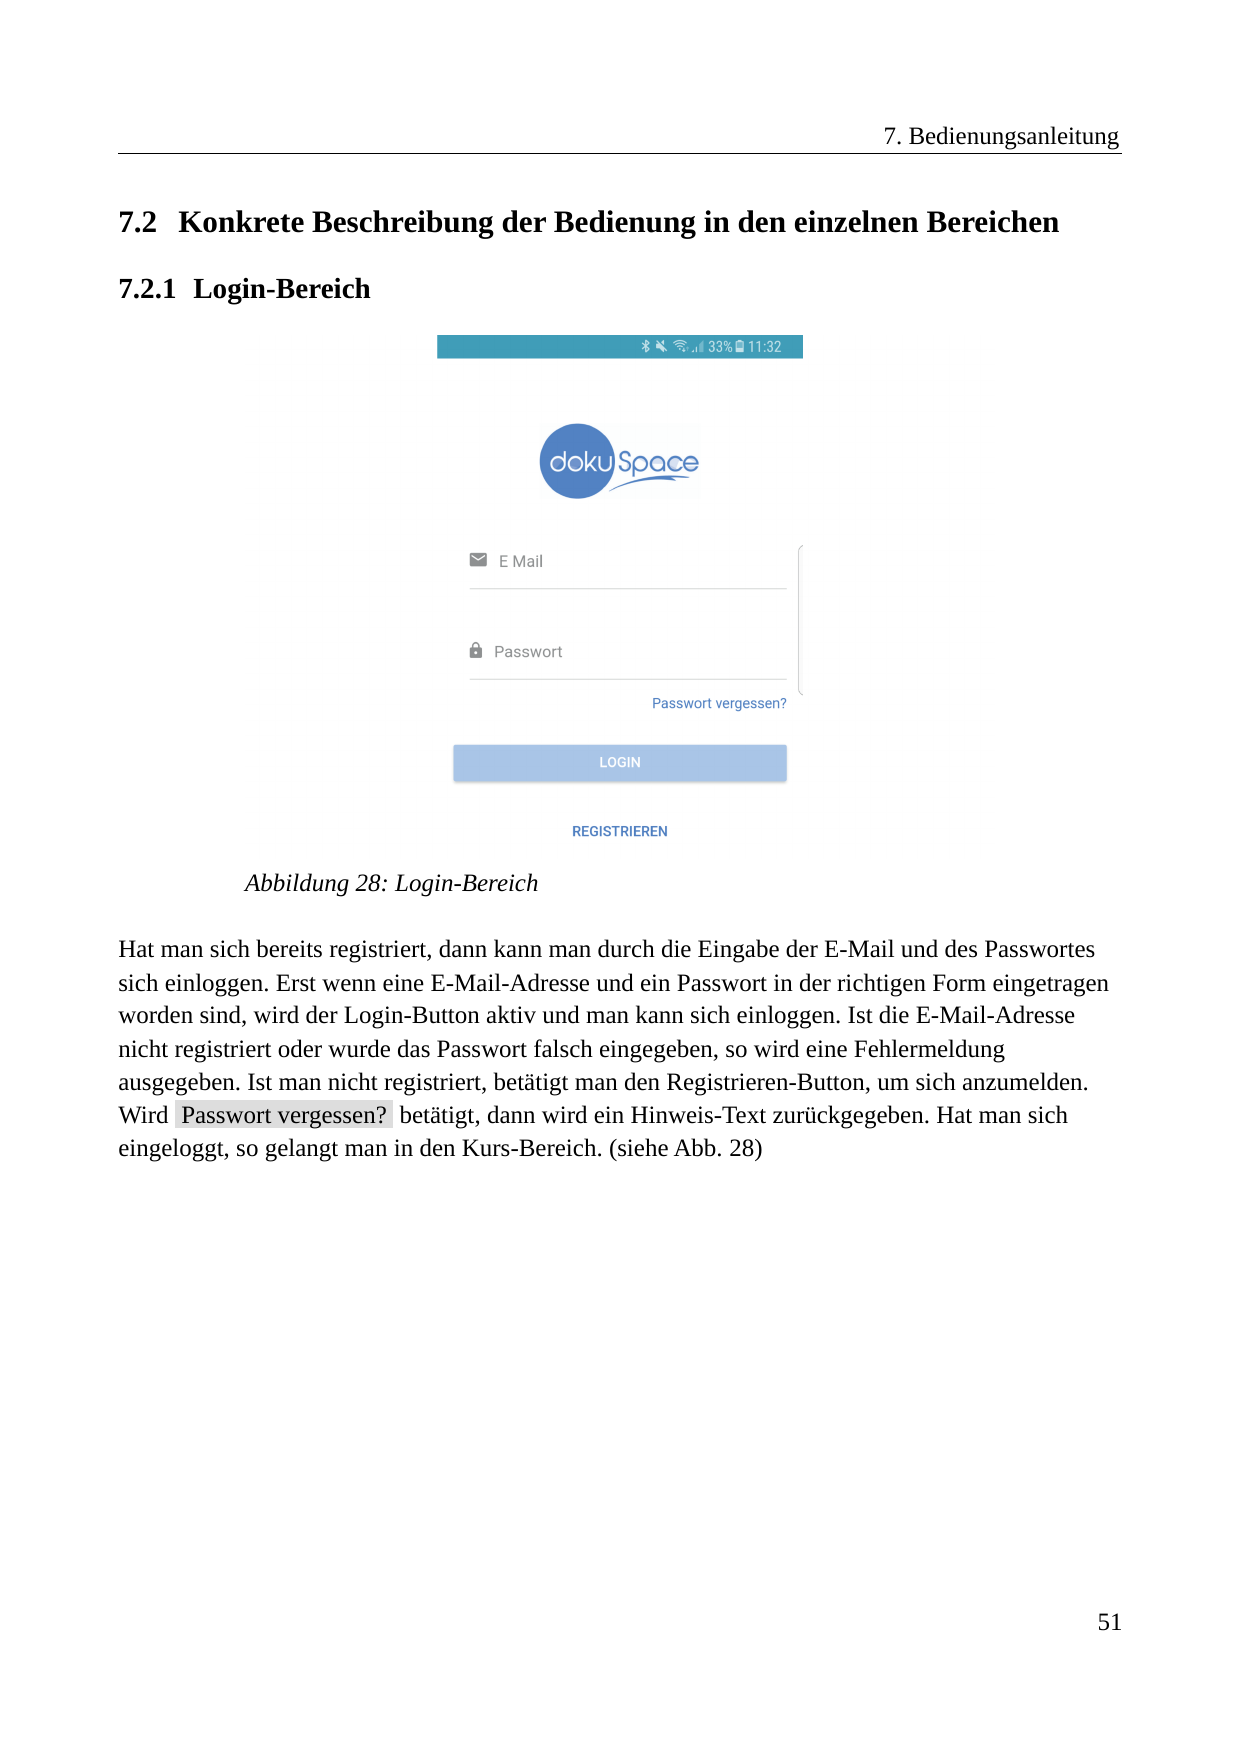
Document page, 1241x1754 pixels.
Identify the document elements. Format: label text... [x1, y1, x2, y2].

text Hat man sich bereits registriert, dann kann man durch die Eingabe der E-Mail und des Passwortes sich einloggen. Erst wenn eine E-Mail-Adresse und ein Passwort in der richtigen Form eingetragen worden sind, wird der Login-Button aktiv und man kann sich einloggen. Ist die E-Mail-Adresse nicht registriert oder wurde das Passwort falsch eingegeben, so wird eine Fehlermeldung ausgegeben. Ist man nicht registriert, betätigt man den Registrieren-Button, um sich anzumelden. Wird Passwort vergessen? betätigt, dann wird ein Hinweis-Text zurückgegeben. Hat man sich eingeloggt, so gelangt man in den Kurs-Bereich. (siehe Abb. 28) [118, 934, 1122, 1161]
text Abbildung 28: Login-Bereich [245, 859, 995, 897]
picture [244, 335, 996, 859]
subtitle Login-Bereich [118, 271, 1122, 305]
subtitle Konkrete Beschreibung der Bedienung in den einzelnen Bereichen [118, 203, 1122, 239]
